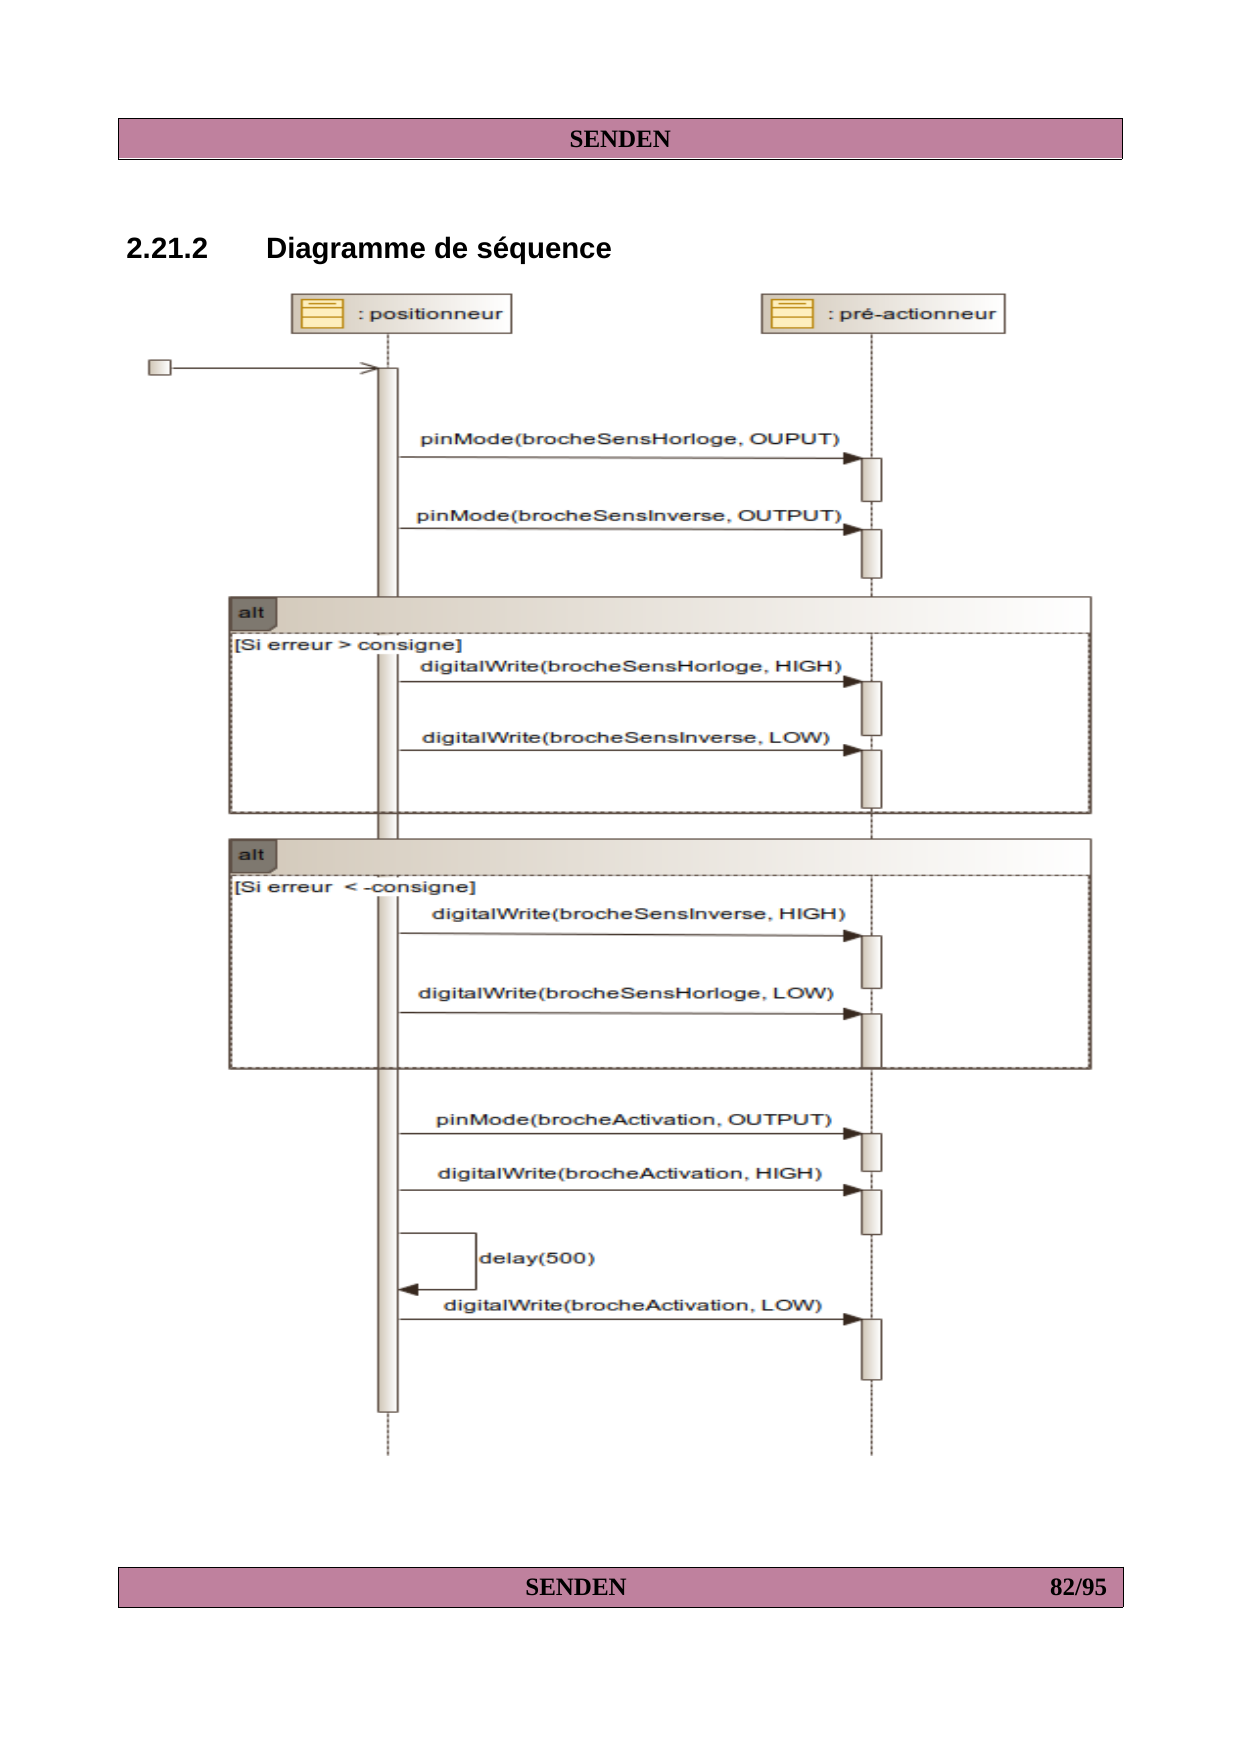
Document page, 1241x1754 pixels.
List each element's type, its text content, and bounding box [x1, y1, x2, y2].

subtitle Diagramme de séquence [118, 231, 1122, 265]
picture [129, 287, 1112, 1456]
